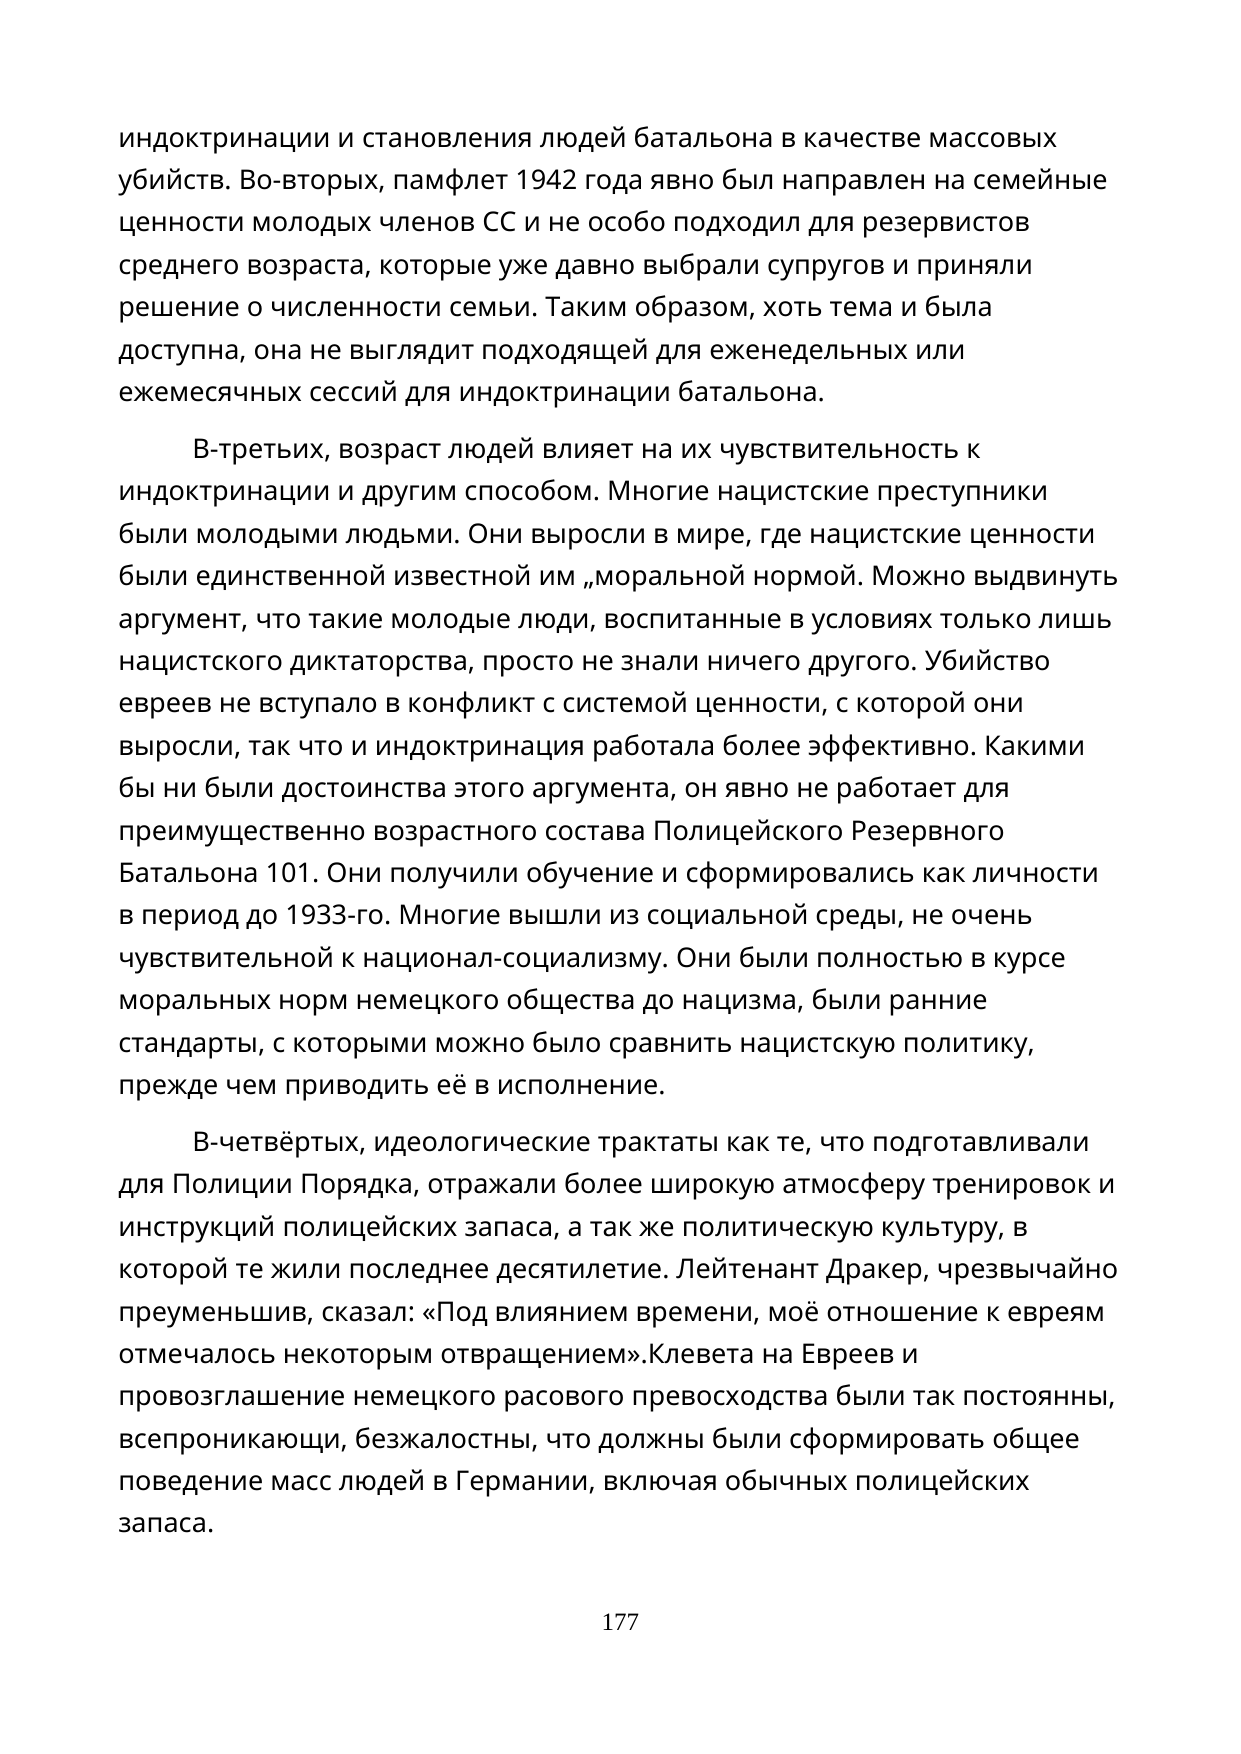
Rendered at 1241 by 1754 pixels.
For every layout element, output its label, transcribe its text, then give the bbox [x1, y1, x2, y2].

text В-третьих, возраст людей влияет на их чувствительность к индоктринации и другим способом. Многие нацистские преступники были молодыми людьми. Они выросли в мире, где нацистские ценности были единственной известной им „моральной нормой. Можно выдвинуть аргумент, что такие молодые люди, воспитанные в условиях только лишь нацистского диктаторства, просто не знали ничего другого. Убийство евреев не вступало в конфликт с системой ценности, с которой они выросли, так что и индоктринация работала более эффективно. Какими бы ни были достоинства этого аргумента, он явно не работает для преимущественно возрастного состава Полицейского Резервного Батальона 101. Они получили обучение и сформировались как личности в период до 1933-го. Многие вышли из социальной среды, не очень чувствительной к национал-социализму. Они были полностью в курсе моральных норм немецкого общества до нацизма, были ранние стандарты, с которыми можно было сравнить нацистскую политику, прежде чем приводить её в исполнение. [118, 429, 1122, 1102]
text индоктринации и становления людей батальона в качестве массовых убийств. Во-вторых, памфлет 1942 года явно был направлен на семейные ценности молодых членов СС и не особо подходил для резервистов среднего возраста, которые уже давно выбрали супругов и приняли решение о численности семьи. Таким образом, хоть тема и была доступна, она не выглядит подходящей для еженедельных или ежемесячных сессий для индоктринации батальона. [118, 118, 1122, 409]
text В-четвёртых, идеологические трактаты как те, что подготавливали для Полиции Порядка, отражали более широкую атмосферу тренировок и инструкций полицейских запаса, а так же политическую культуру, в которой те жили последнее десятилетие. Лейтенант Дракер, чрезвычайно преуменьшив, сказал: «Под влиянием времени, моё отношение к евреям отмечалось некоторым отвращением».Клевета на Евреев и провозглашение немецкого расового превосходства были так постоянны, всепроникающи, безжалостны, что должны были сформировать общее поведение масс людей в Германии, включая обычных полицейских запаса. [118, 1122, 1122, 1541]
